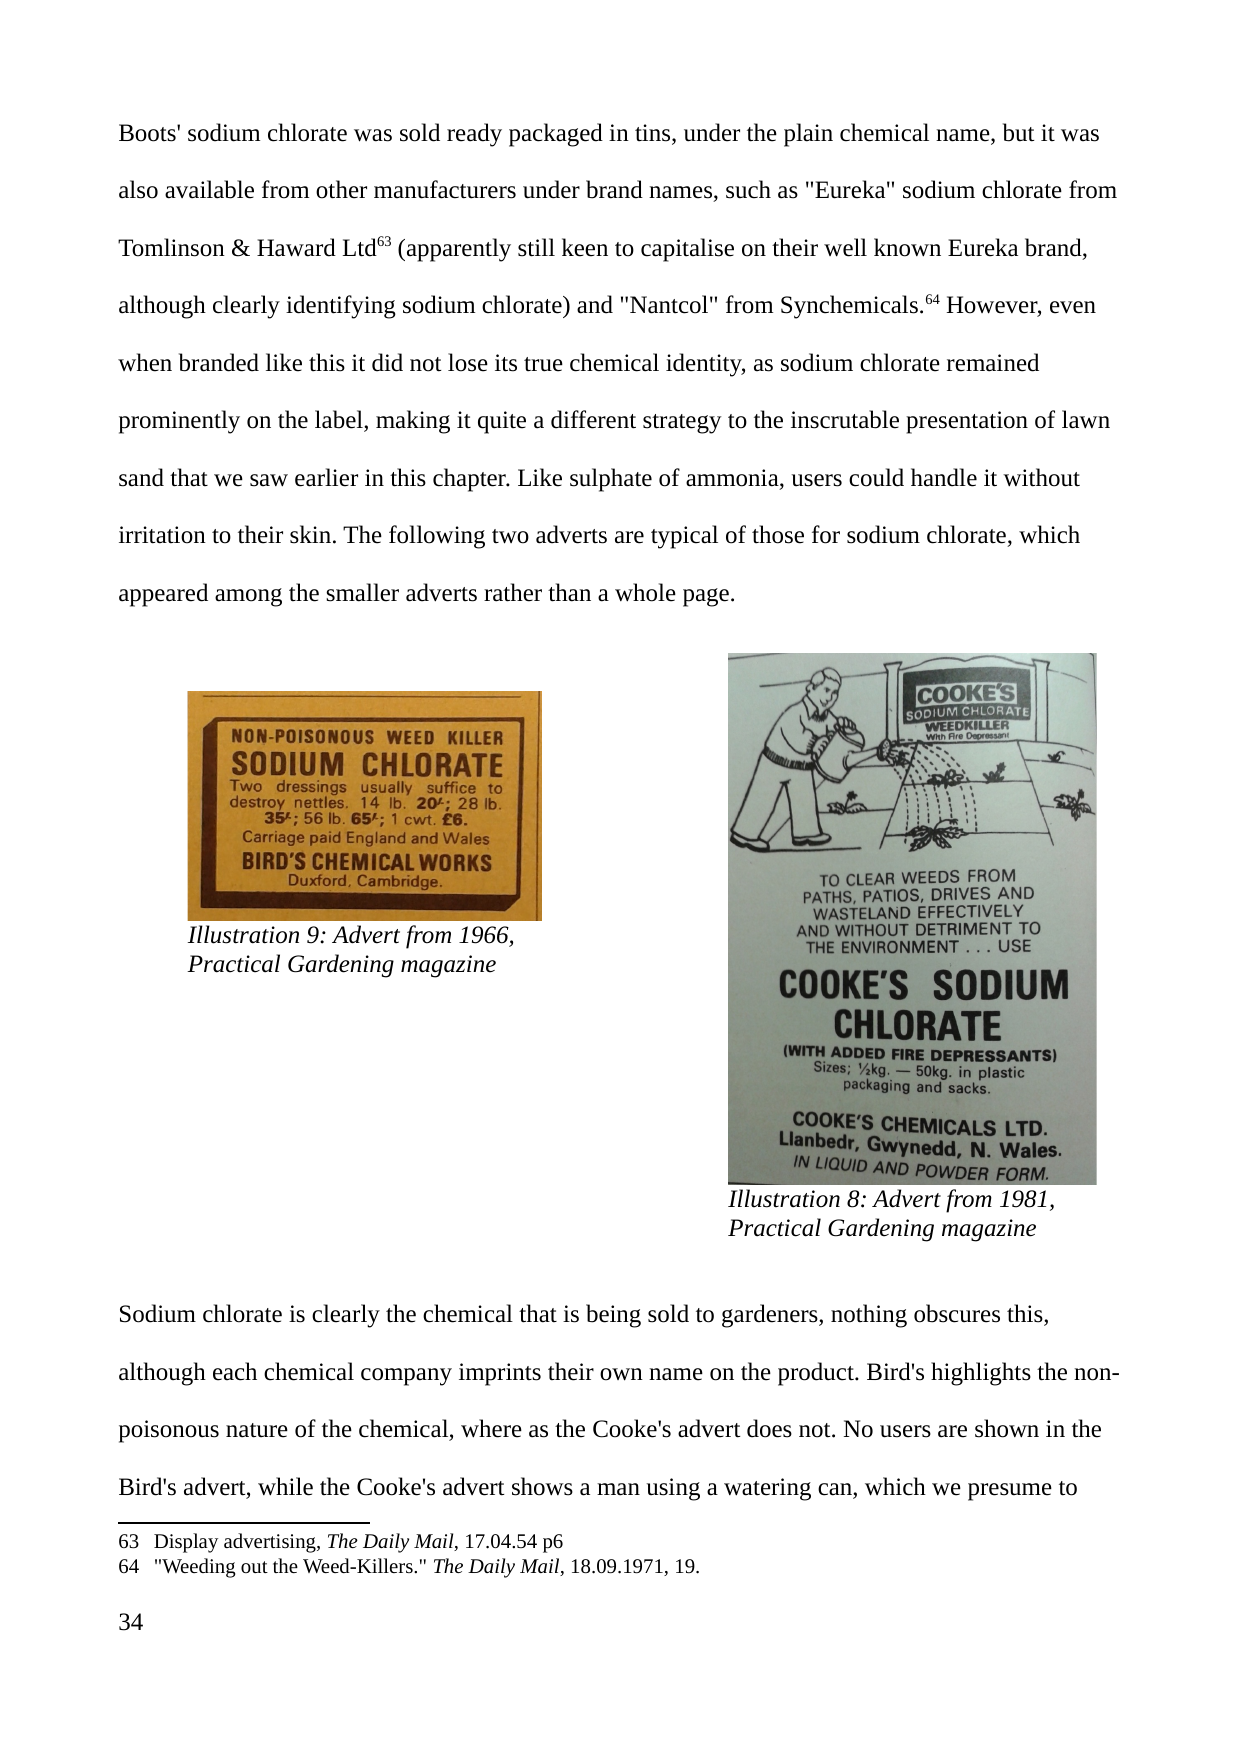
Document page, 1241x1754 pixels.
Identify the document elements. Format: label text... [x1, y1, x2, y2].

text Display advertising, The Daily Mail, 17.04.54 p6 [118, 1529, 1122, 1553]
text Illustration 8: Advert from 1981, Practical Gardening magazine [728, 1185, 1097, 1242]
text Illustration 9: Advert from 1966, Practical Gardening magazine [188, 921, 542, 978]
text Sodium chlorate is clearly the chemical that is being sold to gardeners, nothing obscures this, although each chemical company imprints their own name on the product. Bird's highlights the non-poisonous nature of the chemical, where as the Cooke's advert does not. No users are shown in the Bird's advert, while the Cooke's advert shows a man using a watering can, which we presume to [118, 1299, 1122, 1501]
text Boots' sodium chlorate was sold ready packaged in tins, under the plain chemical name, but it was also available from other manufacturers under brand names, such as "Eureka" sodium chlorate from Tomlinson & Haward Ltd (apparently still keen to capitalise on their well known Eureka brand, although clearly identifying sodium chlorate) and "Nantcol" from Synchemicals. However, even when branded like this it did not lose its true chemical identity, as sodium chlorate remained prominently on the label, making it quite a different strategy to the inscrutable presentation of lawn sand that we saw earlier in this chapter. Like sulphate of ammonia, users could handle it without irritation to their skin. The following two adverts are typical of those for sodium chlorate, which appeared among the smaller adverts rather than a whole page. [118, 118, 1122, 607]
text "Weeding out the Weed-Killers." The Daily Mail, 18.09.1971, 19. [118, 1553, 1122, 1578]
picture [187, 691, 542, 921]
picture [728, 653, 1097, 1185]
